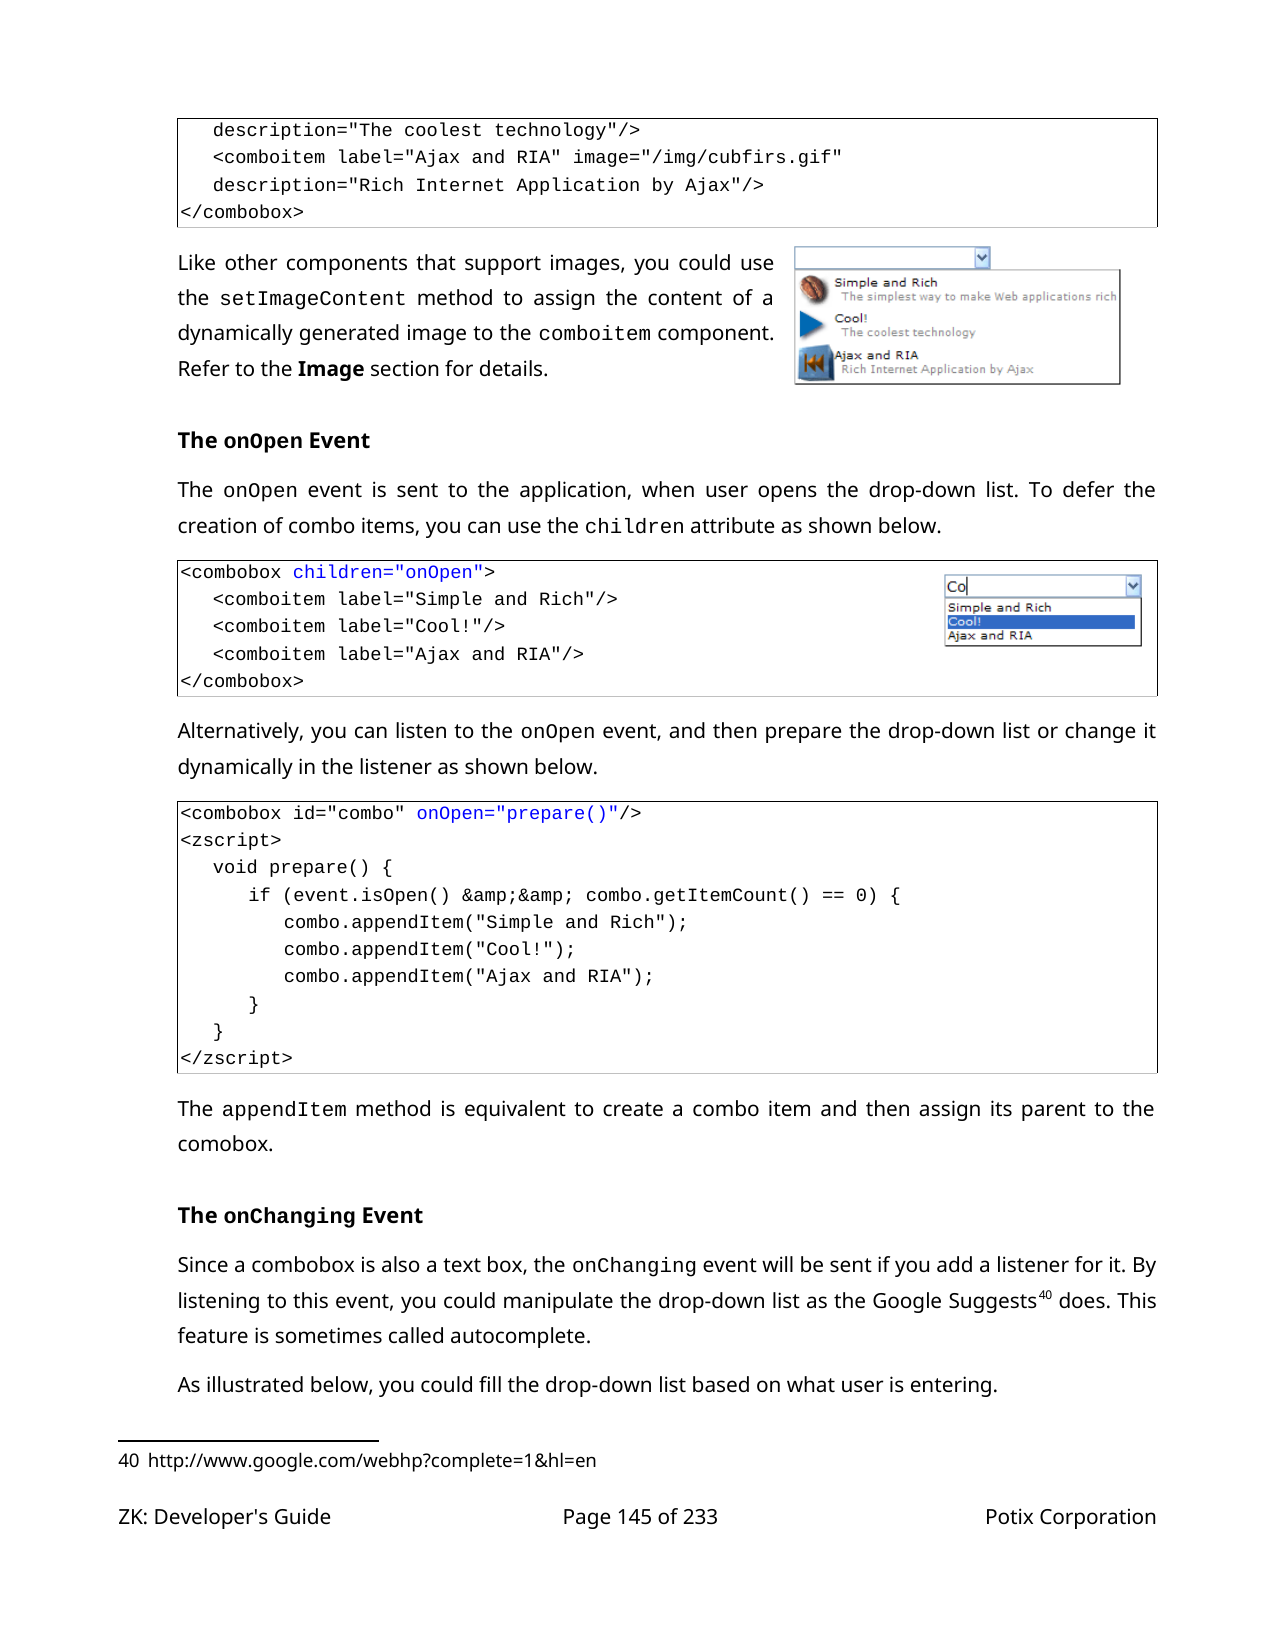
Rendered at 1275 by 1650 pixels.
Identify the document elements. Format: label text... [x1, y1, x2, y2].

text } [178, 1018, 1157, 1043]
text <zscript> [178, 828, 1157, 852]
text } [178, 991, 1157, 1016]
text combo.appendItem("Simple and Rich"); [178, 910, 1157, 934]
picture [792, 244, 1123, 387]
text http://www.google.com/webhp?complete=1&hl=en [118, 1447, 1157, 1473]
text The onOpen event is sent to the application, when user opens the drop-down list. To defer the creation of combo items, you can use the children attribute as shown below. [177, 475, 1157, 539]
text <comboitem label="Ajax and RIA" image="/img/cubfirs.gif" [178, 145, 1157, 169]
picture [941, 571, 1150, 650]
subtitle The onOpen Event [177, 424, 1157, 455]
text </combobox> [178, 200, 1157, 227]
text </combobox> [178, 669, 1157, 696]
text Alternatively, you can listen to the onOpen event, and then prepare the drop-down list or change it dynamically in the listener as shown below. [177, 717, 1157, 780]
text <comboitem label="Ajax and RIA"/> [178, 642, 1157, 666]
text Since a combobox is also a text box, the onChanging event will be sent if you add a listener for it. By listening to this event, you could manipulate the drop-down list as the Google Suggests does. This feature is sometimes called autocomplete. [177, 1251, 1157, 1349]
text </zscript> [178, 1046, 1157, 1073]
text <comboitem label="Simple and Rich"/> [178, 587, 941, 611]
text As illustrated below, you could fill the drop-down list based on what user is entering. [177, 1370, 1157, 1398]
text <comboitem label="Cool!"/> [178, 614, 941, 639]
text <combobox children="onOpen"> [178, 561, 1157, 584]
text The appendItem method is equivalent to create a combo item and then assign its parent to the comobox. [177, 1094, 1157, 1157]
text description="Rich Internet Application by Ajax"/> [178, 172, 1157, 197]
text [1123, 248, 1157, 382]
text combo.appendItem("Cool!"); [178, 937, 1157, 961]
text void prepare() { [178, 855, 1157, 880]
text <combobox id="combo" onOpen="prepare()"/> [178, 802, 1157, 825]
text combo.appendItem("Ajax and RIA"); [178, 964, 1157, 988]
text description="The coolest technology"/> [178, 119, 1157, 142]
subtitle The onChanging Event [177, 1200, 1157, 1230]
text if (event.isOpen() &amp;&amp; combo.getItemCount() == 0) { [178, 883, 1157, 907]
text Like other components that support images, you could use the setImageContent method to assign the content of a dynamically generated image to the comboitem component. Refer to the Image section for details. [177, 248, 792, 382]
